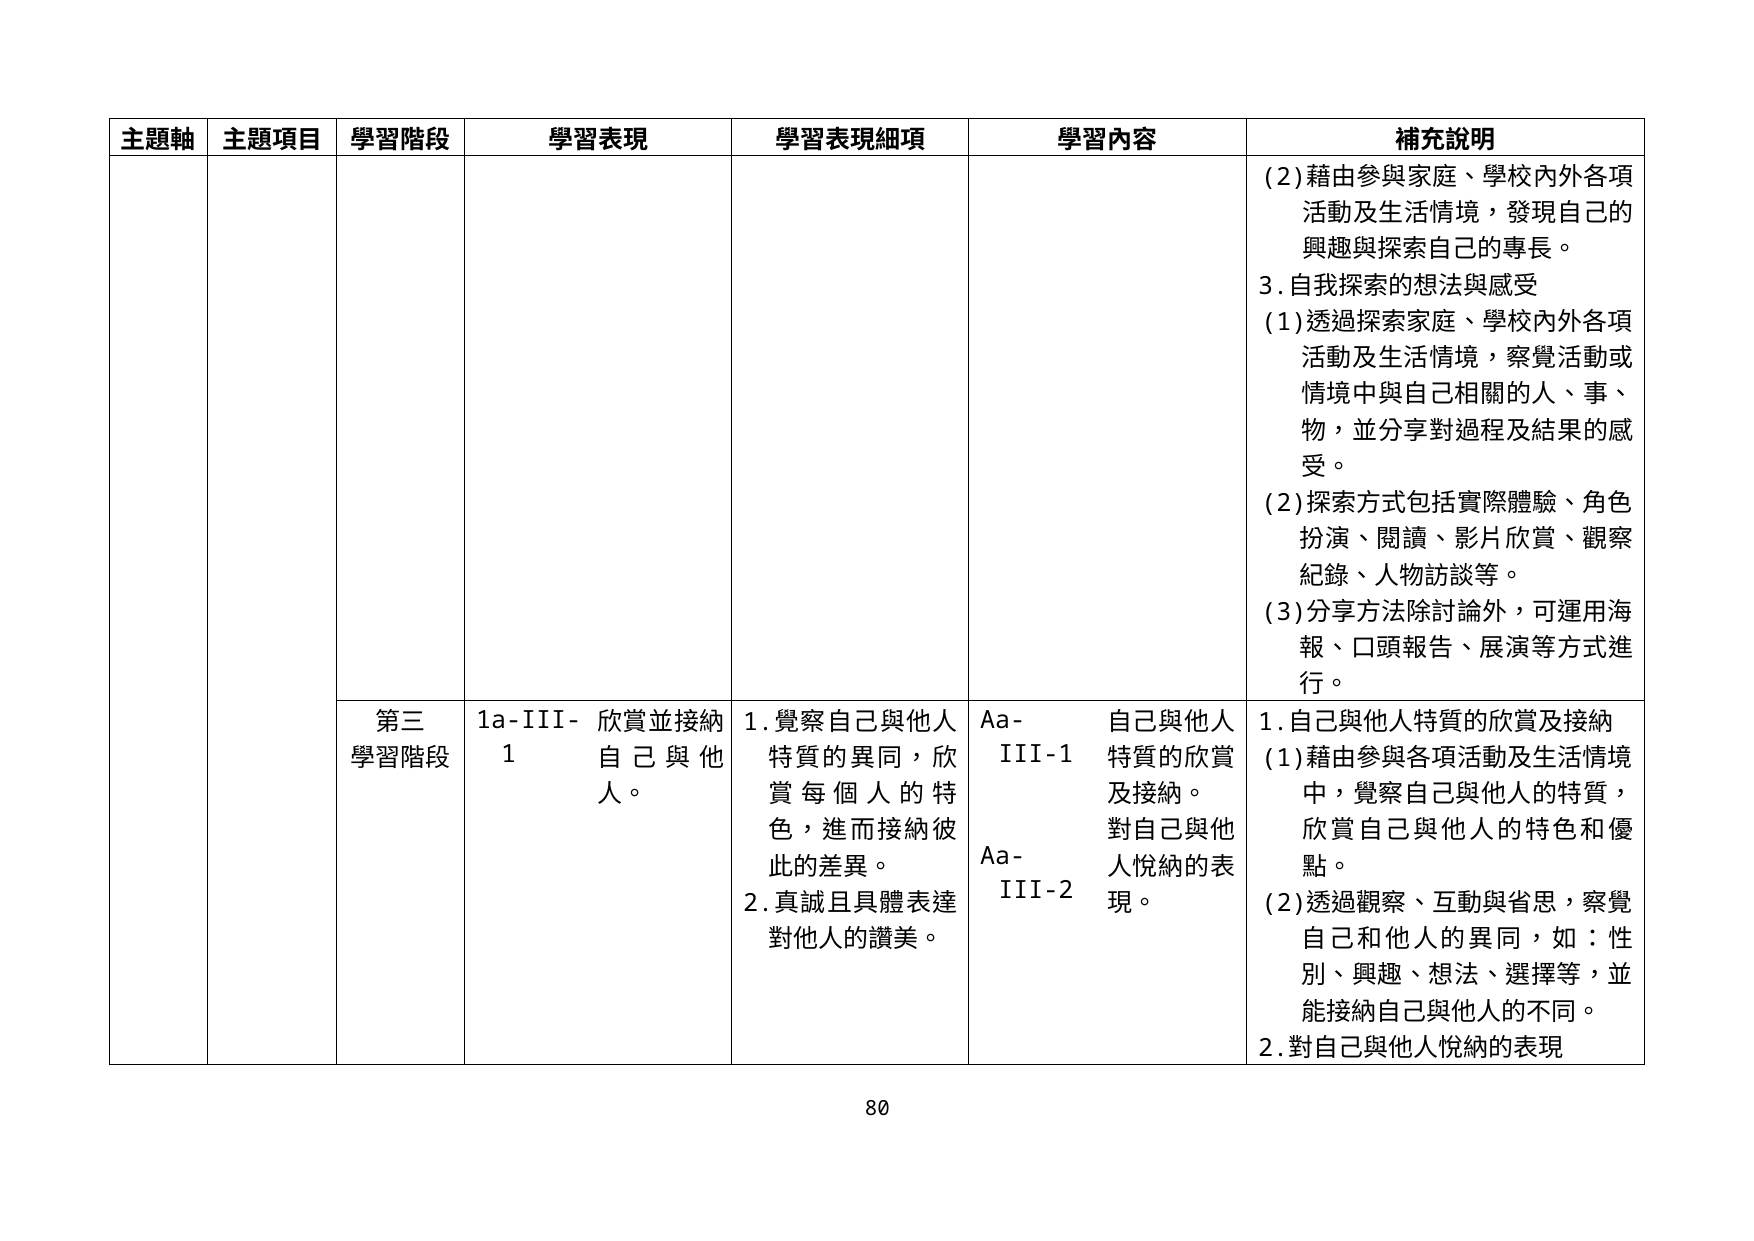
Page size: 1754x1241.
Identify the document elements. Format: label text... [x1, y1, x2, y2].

table_cell [732, 156, 968, 700]
table_header 學習內容 [969, 119, 1246, 155]
table_cell 1a-III-1 [465, 701, 586, 1064]
table_cell [465, 156, 586, 700]
table_header 主題項目 [208, 119, 336, 155]
table_header 主題軸 [110, 119, 207, 155]
table_cell [586, 156, 731, 700]
table_header 學習表現 [465, 119, 731, 155]
table_cell [208, 156, 336, 1064]
table_cell [969, 156, 1096, 700]
table_header 學習表現細項 [732, 119, 968, 155]
table_cell Aa-III-1 Aa-III-2 [969, 701, 1096, 1064]
table_cell [110, 156, 207, 1064]
table_cell 第三 學習階段 [337, 701, 464, 1064]
table_cell (2)藉由參與家庭、學校內外各項活動及生活情境，發現自己的興趣與探索自己的專長。 3.自我探索的想法與感受 (1)透過探索家庭、學校內外各項活動及生活情境，察覺活動或情境中與自己相關的人、事、物，並分享對過程及結果的感受。 (2)探索方式包括實際體驗、角色扮演、閱讀、影片欣賞、觀察紀錄、人物訪談等。 (3)分享方法除討論外，可運用海報、口頭報告、展演等方式進行。 [1247, 156, 1644, 700]
table_cell 欣賞並接納自己與他人。 [586, 701, 731, 1064]
table_cell [337, 156, 464, 700]
table_cell [1096, 156, 1246, 700]
table_cell 1.自己與他人特質的欣賞及接納 (1)藉由參與各項活動及生活情境中，覺察自己與他人的特質，欣賞自己與他人的特色和優點。 (2)透過觀察、互動與省思，察覺自己和他人的異同，如：性別、興趣、想法、選擇等，並能接納自己與他人的不同。 2.對自己與他人悅納的表現 [1247, 701, 1644, 1064]
table_header 補充說明 [1247, 119, 1644, 155]
table_cell 自己與他人特質的欣賞及接納。 對自己與他人悅納的表現。 [1096, 701, 1246, 1064]
table_cell 1.覺察自己與他人特質的異同，欣賞每個人的特色，進而接納彼此的差異。 2.真誠且具體表達對他人的讚美。 [732, 701, 968, 1064]
table_header 學習階段 [337, 119, 464, 155]
